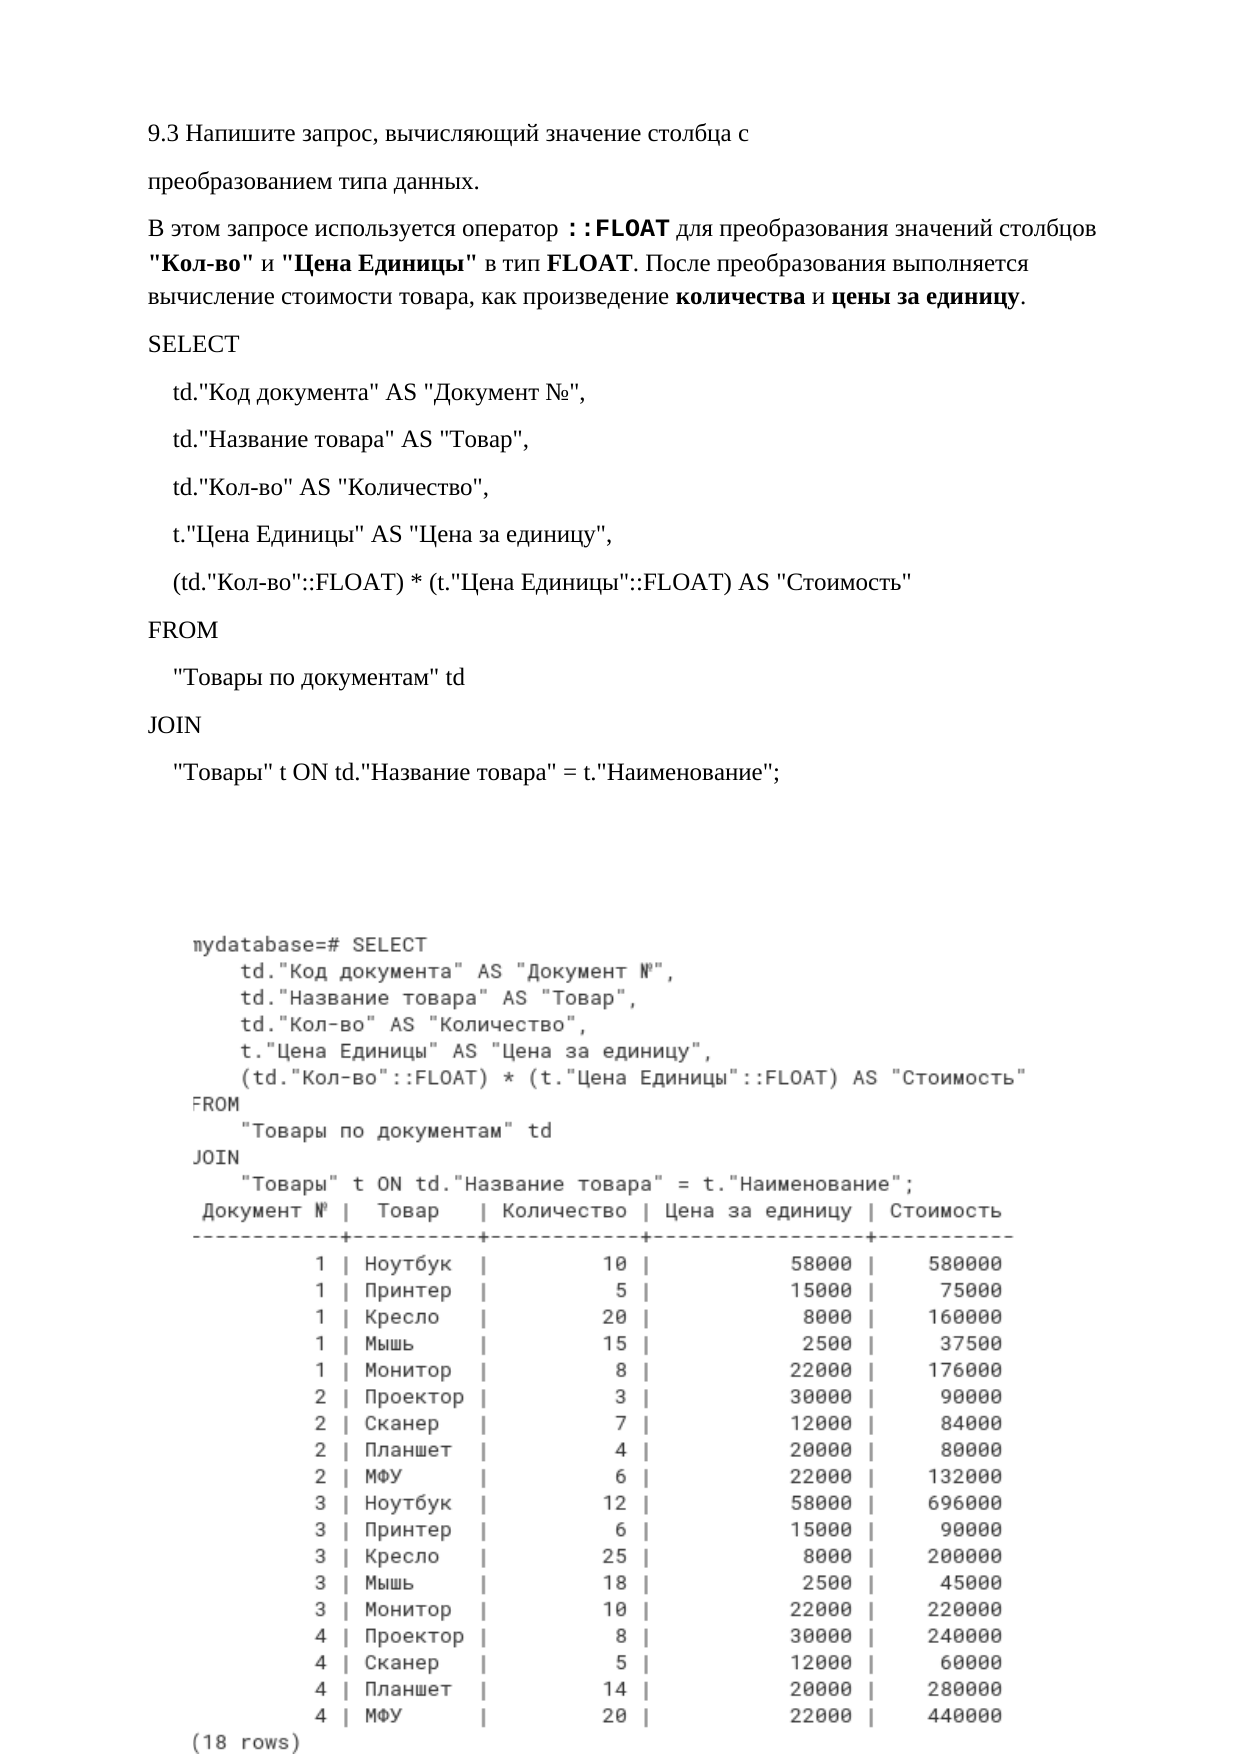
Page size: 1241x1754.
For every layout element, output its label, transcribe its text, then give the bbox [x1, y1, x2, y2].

text В этом запросе используется оператор ::FLOAT для преобразования значений столбцов "Кол-во" и "Цена Единицы" в тип FLOAT. После преобразования выполняется вычисление стоимости товара, как произведение количества и цены за единицу. [148, 213, 1152, 310]
text td."Код документа" AS "Документ №", [148, 377, 1152, 405]
text 9.3 Напишите запрос, вычисляющий значение столбца с [148, 118, 1152, 147]
text (td."Кол-во"::FLOAT) * (t."Цена Единицы"::FLOAT) AS "Стоимость" [148, 567, 1152, 596]
text JOIN [148, 710, 1152, 739]
text td."Название товара" AS "Товар", [148, 424, 1152, 453]
text преобразованием типа данных. [148, 166, 1152, 194]
picture [193, 933, 1106, 1754]
text td."Кол-во" AS "Количество", [148, 472, 1152, 501]
text SELECT [148, 329, 1152, 358]
text FROM [148, 615, 1152, 643]
text "Товары" t ON td."Название товара" = t."Наименование"; [148, 757, 1152, 786]
text "Товары по документам" td [148, 662, 1152, 691]
text t."Цена Единицы" AS "Цена за единицу", [148, 519, 1152, 548]
